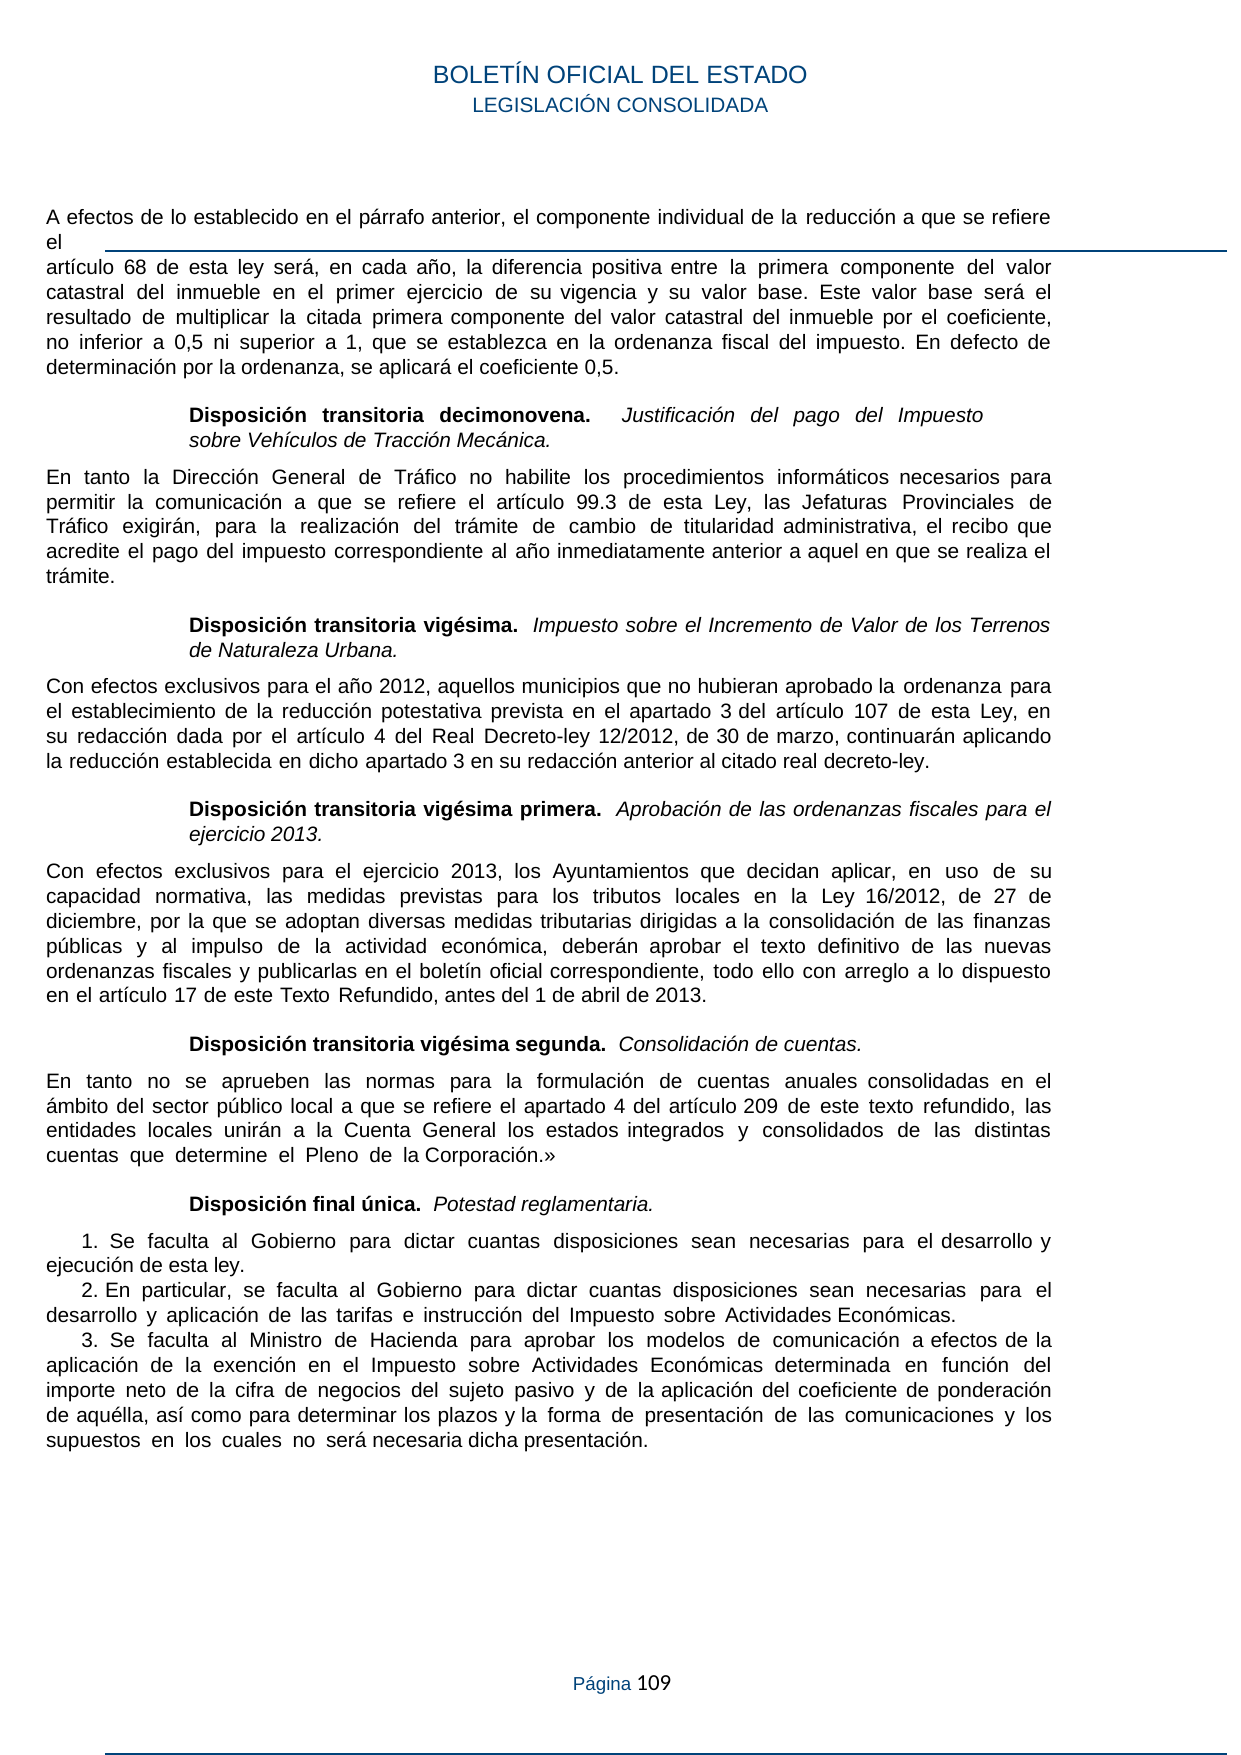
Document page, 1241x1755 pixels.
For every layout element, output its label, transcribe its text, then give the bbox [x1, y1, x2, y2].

text Con efectos exclusivos para el ejercicio 2013, los Ayuntamientos que decidan aplicar, en uso de su capacidad normativa, las medidas previstas para los tributos locales en la Ley 16/2012, de 27 de diciembre, por la que se adoptan diversas medidas tributarias dirigidas a la consolidación de las finanzas públicas y al impulso de la actividad económica, deberán aprobar el texto definitivo de las nuevas ordenanzas fiscales y publicarlas en el boletín oficial correspondiente, todo ello con arreglo a lo dispuesto en el artículo 17 de este Texto Refundido, antes del 1 de abril de 2013. [46, 859, 1052, 1007]
list En particular, se faculta al Gobierno para dictar cuantas disposiciones sean necesarias para el desarrollo y aplicación de las tarifas e instrucción del Impuesto sobre Actividades Económicas. [46, 1278, 1052, 1327]
list Se faculta al Ministro de Hacienda para aprobar los modelos de comunicación a efectos de la aplicación de la exención en el Impuesto sobre Actividades Económicas determinada en función del importe neto de la cifra de negocios del sujeto pasivo y de la aplicación del coeficiente de ponderación de aquélla, así como para determinar los plazos y la forma de presentación de las comunicaciones y los supuestos en los cuales no será necesaria dicha presentación. [46, 1328, 1052, 1452]
text Con efectos exclusivos para el año 2012, aquellos municipios que no hubieran aprobado la ordenanza para el establecimiento de la reducción potestativa prevista en el apartado 3 del artículo 107 de esta Ley, en su redacción dada por el artículo 4 del Real Decreto-ley 12/2012, de 30 de marzo, continuarán aplicando la reducción establecida en dicho apartado 3 en su redacción anterior al citado real decreto-ley. [46, 674, 1052, 773]
text Disposición transitoria decimonovena. Justificación del pago del Impuesto sobre Vehículos de Tracción Mecánica. [189, 403, 1052, 452]
text En tanto no se aprueben las normas para la formulación de cuentas anuales consolidadas en el ámbito del sector público local a que se refiere el apartado 4 del artículo 209 de este texto refundido, las entidades locales unirán a la Cuenta General los estados integrados y consolidados de las distintas cuentas que determine el Pleno de la Corporación.» [46, 1068, 1052, 1167]
text A efectos de lo establecido en el párrafo anterior, el componente individual de la reducción a que se refiere el artículo 68 de esta ley será, en cada año, la diferencia positiva entre la primera componente del valor catastral del inmueble en el primer ejercicio de su vigencia y su valor base. Este valor base será el resultado de multiplicar la citada primera componente del valor catastral del inmueble por el coeficiente, no inferior a 0,5 ni superior a 1, que se establezca en la ordenanza fiscal del impuesto. En defecto de determinación por la ordenanza, se aplicará el coeficiente 0,5. [46, 205, 1052, 378]
text En tanto la Dirección General de Tráfico no habilite los procedimientos informáticos necesarios para permitir la comunicación a que se refiere el artículo 99.3 de esta Ley, las Jefaturas Provinciales de Tráfico exigirán, para la realización del trámite de cambio de titularidad administrativa, el recibo que acredite el pago del impuesto correspondiente al año inmediatamente anterior a aquel en que se realiza el trámite. [46, 464, 1052, 588]
list Se faculta al Gobierno para dictar cuantas disposiciones sean necesarias para el desarrollo y ejecución de esta ley. [46, 1228, 1052, 1277]
text Disposición final única. Potestad reglamentaria. [189, 1192, 1195, 1216]
text Disposición transitoria vigésima segunda. Consolidación de cuentas. [189, 1032, 1195, 1056]
text Disposición transitoria vigésima. Impuesto sobre el Incremento de Valor de los Terrenos de Naturaleza Urbana. [189, 613, 1071, 661]
text Disposición transitoria vigésima primera. Aprobación de las ordenanzas fiscales para el ejercicio 2013. [189, 797, 1072, 846]
